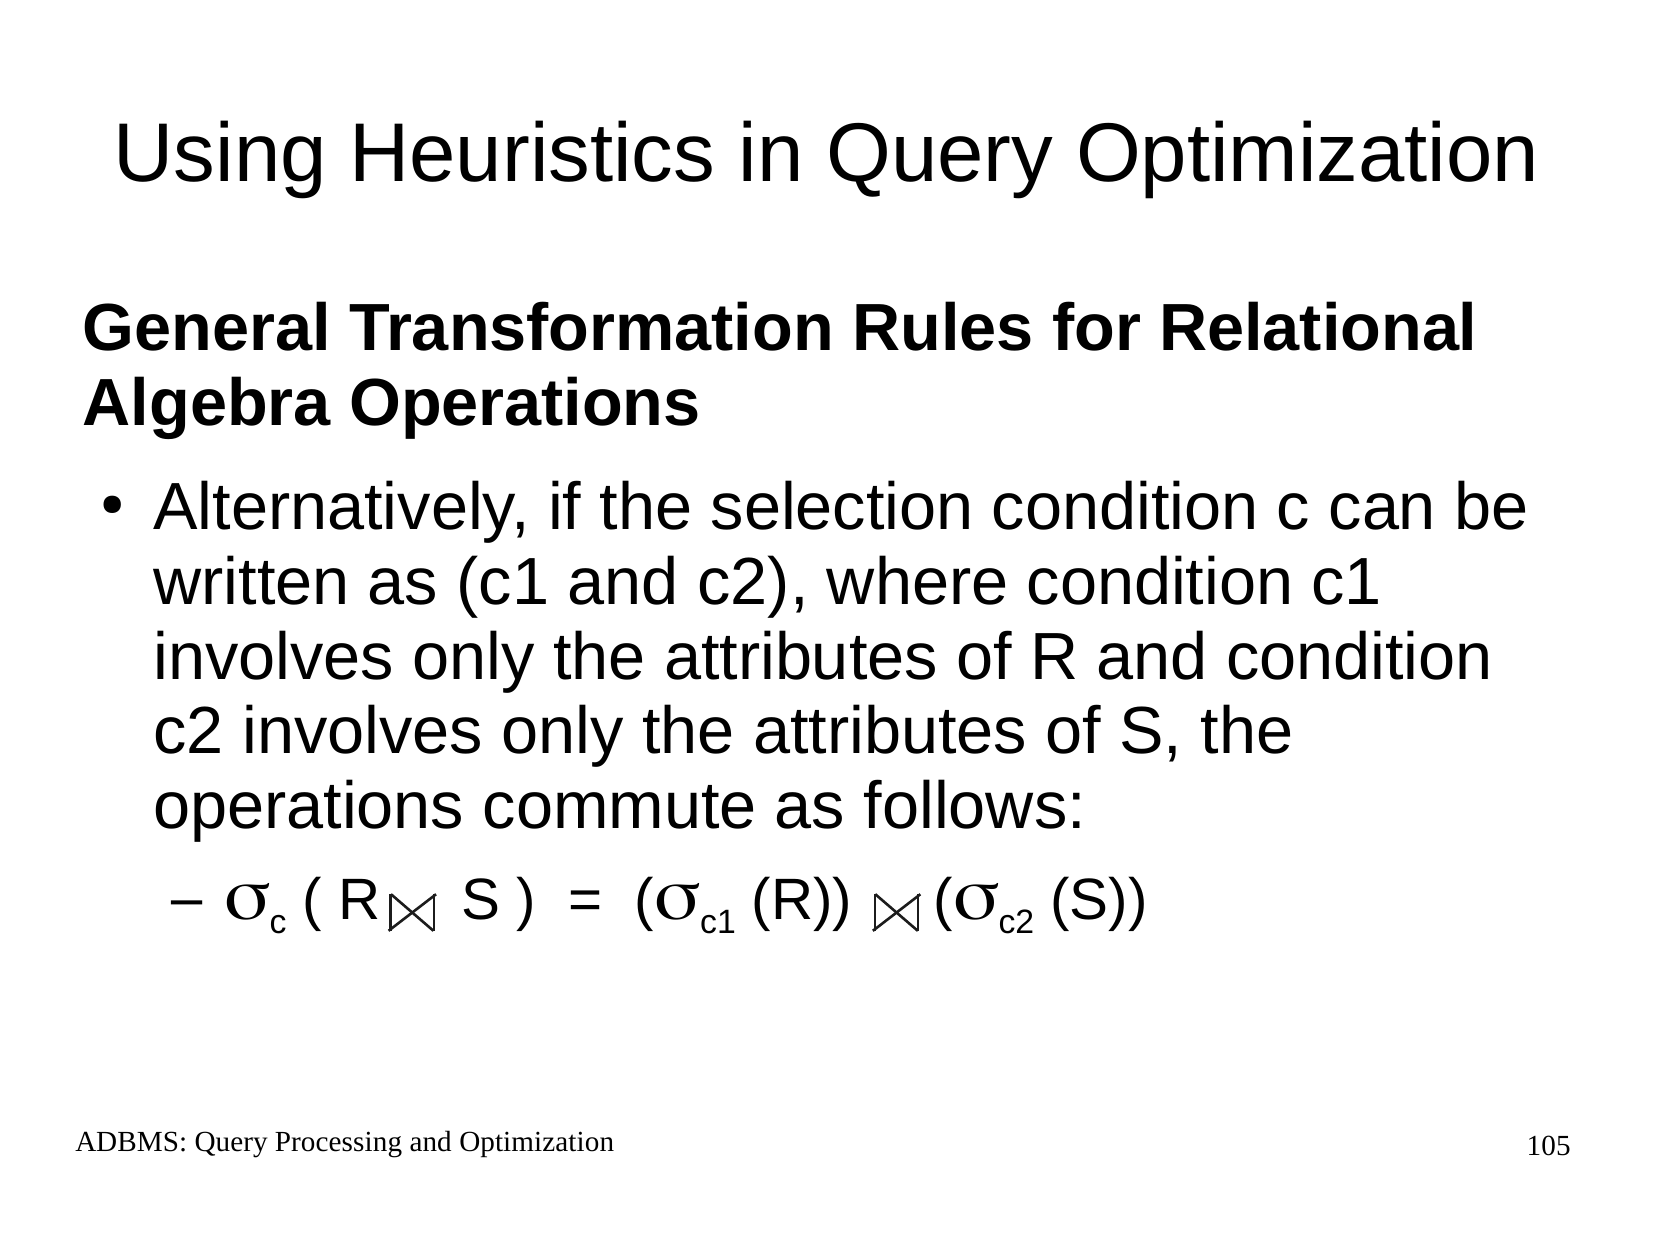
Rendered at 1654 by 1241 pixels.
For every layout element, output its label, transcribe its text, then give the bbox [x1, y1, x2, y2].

title Using Heuristics in Query Optimization [82, 49, 1571, 257]
list General Transformation Rules for Relational Algebra Operations Alternatively, if the selection condition c can be written as (c1 and c2), where condition c1 involves only the attributes of R and condition c2 involves only the attributes of S, the operations commute as follows: c ( R S ) = (c1 (R)) (c2 (S)) [82, 290, 1571, 1111]
